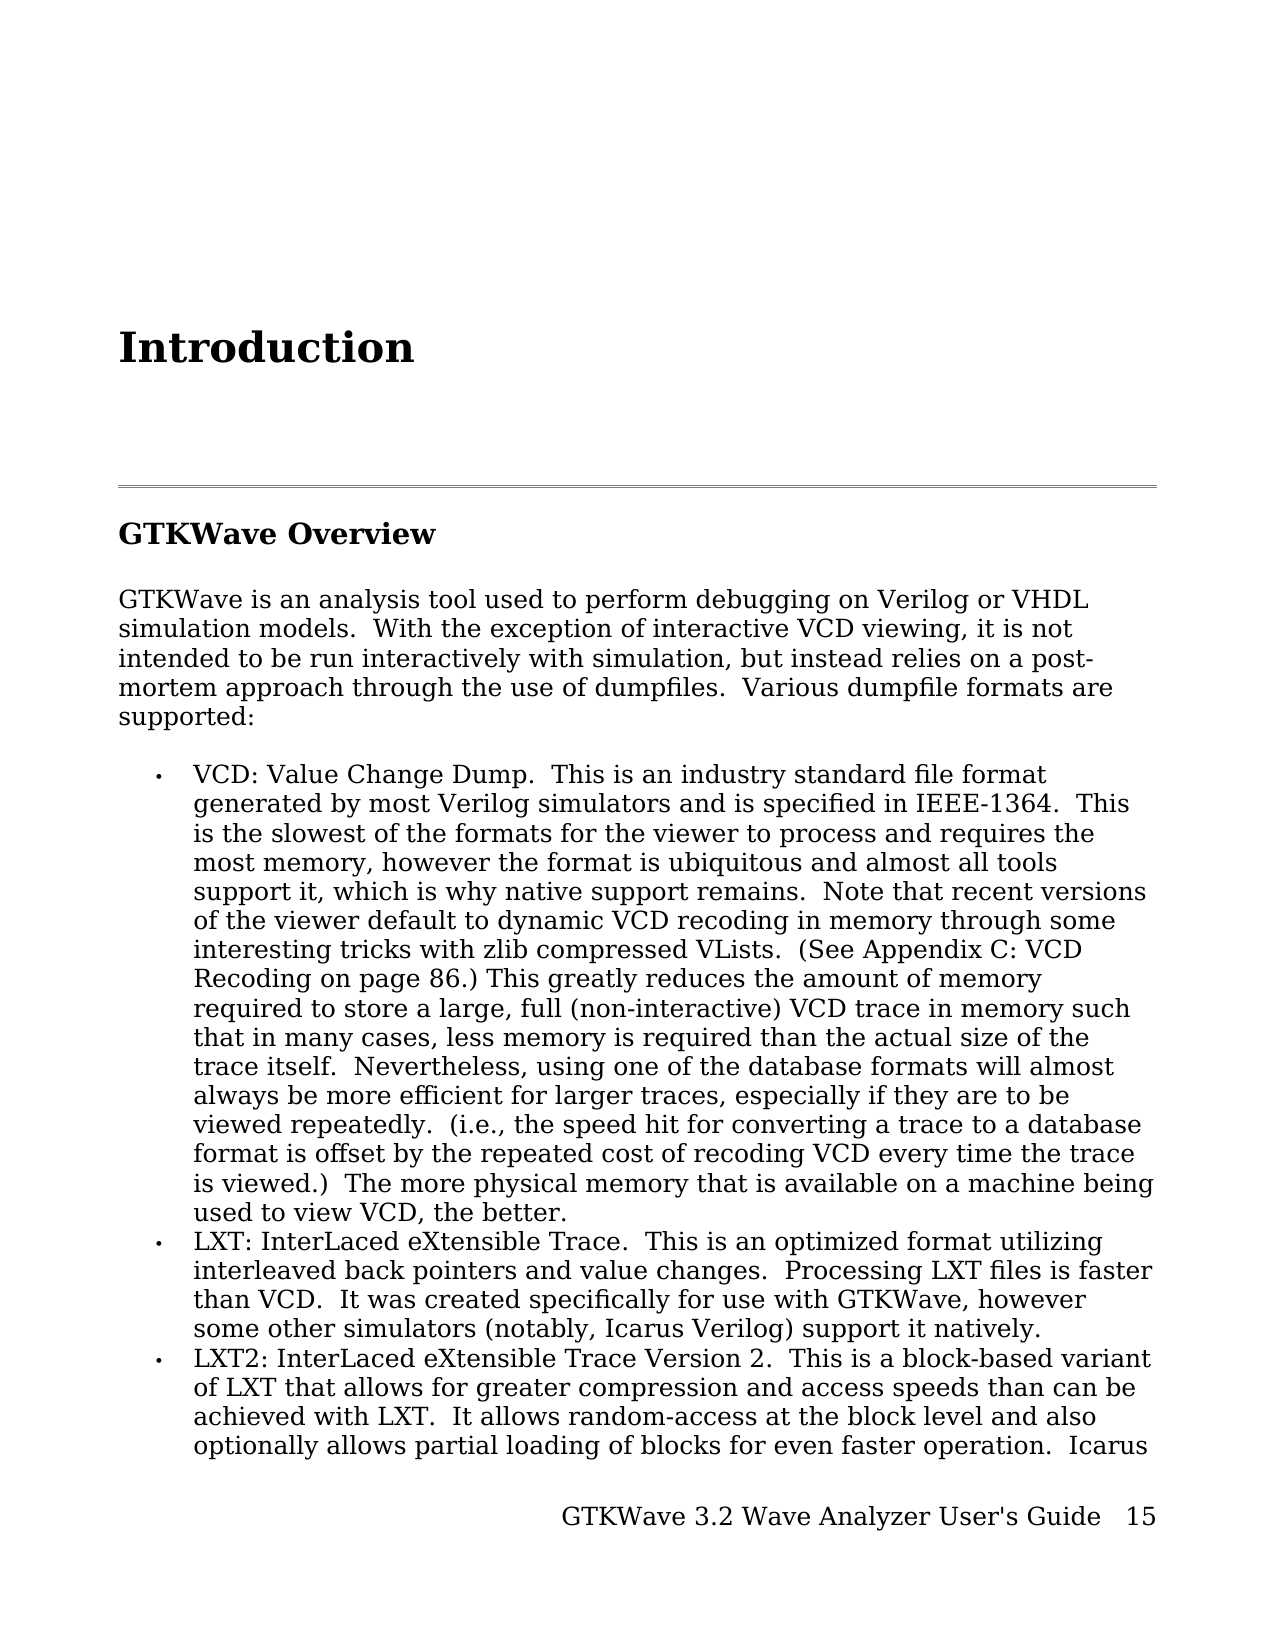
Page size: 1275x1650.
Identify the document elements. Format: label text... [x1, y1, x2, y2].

list LXT2: InterLaced eXtensible Trace Version 2. This is a block-based variant of LXT that allows for greater compression and access speeds than can be achieved with LXT. It allows random-access at the block level and also optionally allows partial loading of blocks for even faster operation. Icarus [156, 1344, 1157, 1461]
list LXT: InterLaced eXtensible Trace. This is an optimized format utilizing interleaved back pointers and value changes. Processing LXT files is faster than VCD. It was created specifically for use with GTKWave, however some other simulators (notably, Icarus Verilog) support it natively. [156, 1227, 1157, 1344]
text Introduction [118, 324, 1157, 373]
list VCD: Value Change Dump. This is an industry standard file format generated by most Verilog simulators and is specified in IEEE-1364. This is the slowest of the formats for the viewer to process and requires the most memory, however the format is ubiquitous and almost all tools support it, which is why native support remains. Note that recent versions of the viewer default to dynamic VCD recoding in memory through some interesting tricks with zlib compressed VLists. (See Appendix C: VCD Recoding on page 81.) This greatly reduces the amount of memory required to store a large, full (non-interactive) VCD trace in memory such that in many cases, less memory is required than the actual size of the trace itself. Nevertheless, using one of the database formats will almost always be more efficient for larger traces, especially if they are to be viewed repeatedly. (i.e., the speed hit for converting a trace to a database format is offset by the repeated cost of recoding VCD every time the trace is viewed.) The more physical memory that is available on a machine being used to view VCD, the better. [156, 761, 1157, 1227]
text GTKWave Overview [118, 517, 1157, 551]
text GTKWave is an analysis tool used to perform debugging on Verilog or VHDL simulation models. With the exception of interactive VCD viewing, it is not intended to be run interactively with simulation, but instead relies on a post-mortem approach through the use of dumpfiles. Various dumpfile formats are supported: [118, 586, 1157, 731]
